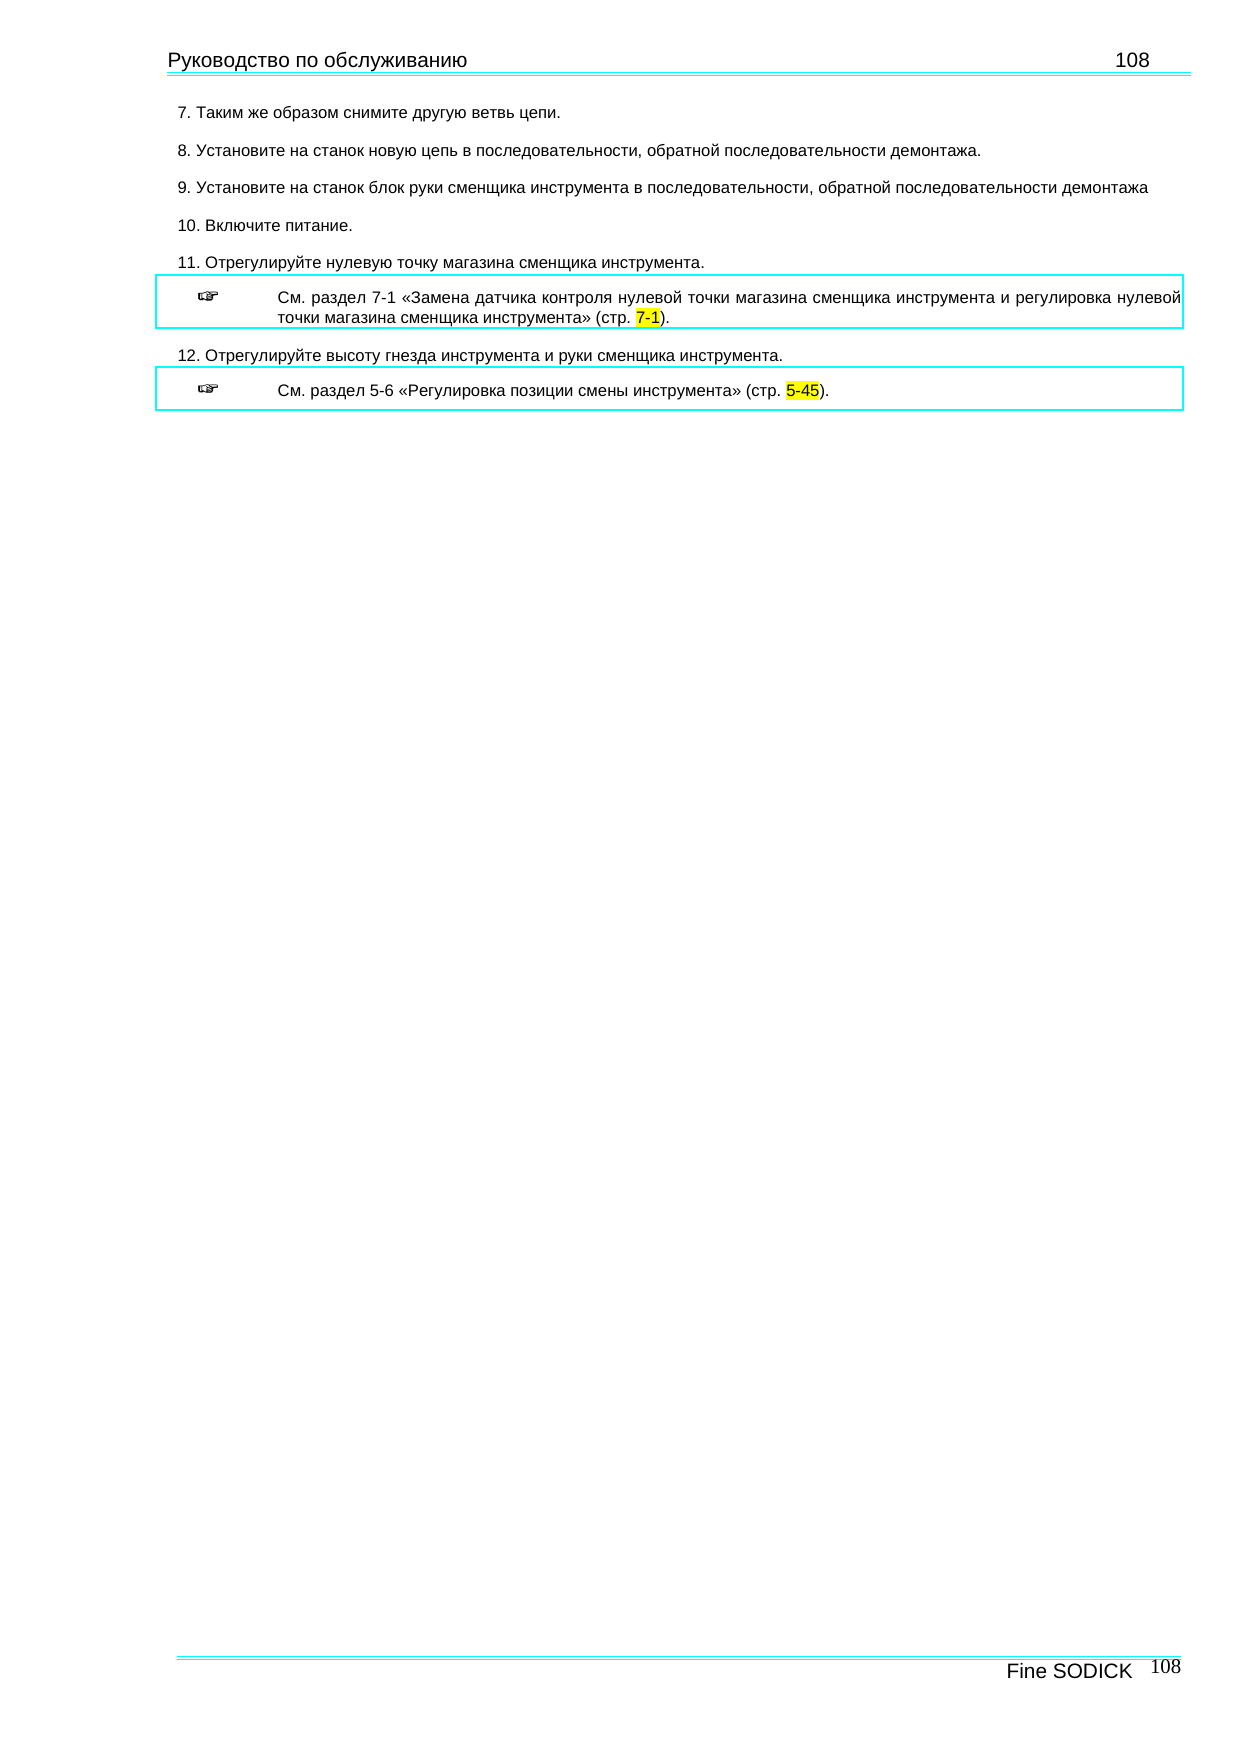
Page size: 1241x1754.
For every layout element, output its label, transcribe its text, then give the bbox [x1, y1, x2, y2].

table_header [157, 276, 260, 327]
table_header [157, 368, 260, 409]
text 7. Таким же образом снимите другую ветвь цепи. [177, 99, 1181, 124]
text 12. Отрегулируйте высоту гнезда инструмента и руки сменщика инструмента. [177, 341, 1181, 366]
table_header См. раздел 7-1 «Замена датчика контроля нулевой точки магазина сменщика инструмента и регулировка нулевой точки магазина сменщика инструмента» (стр. 7-1). [260, 276, 1182, 327]
text 10. Включите питание. [177, 211, 1181, 236]
picture [197, 383, 218, 394]
text 11. Отрегулируйте нулевую точку магазина сменщика инструмента. [177, 249, 1181, 274]
picture [197, 291, 218, 302]
text 8. Установите на станок новую цепь в последовательности, обратной последовательности демонтажа. [177, 136, 1181, 161]
table_header См. раздел 5-6 «Регулировка позиции смены инструмента» (стр. 5-45). [260, 368, 1182, 409]
text 9. Установите на станок блок руки сменщика инструмента в последовательности, обратной последовательности демонтажа [177, 174, 1181, 199]
